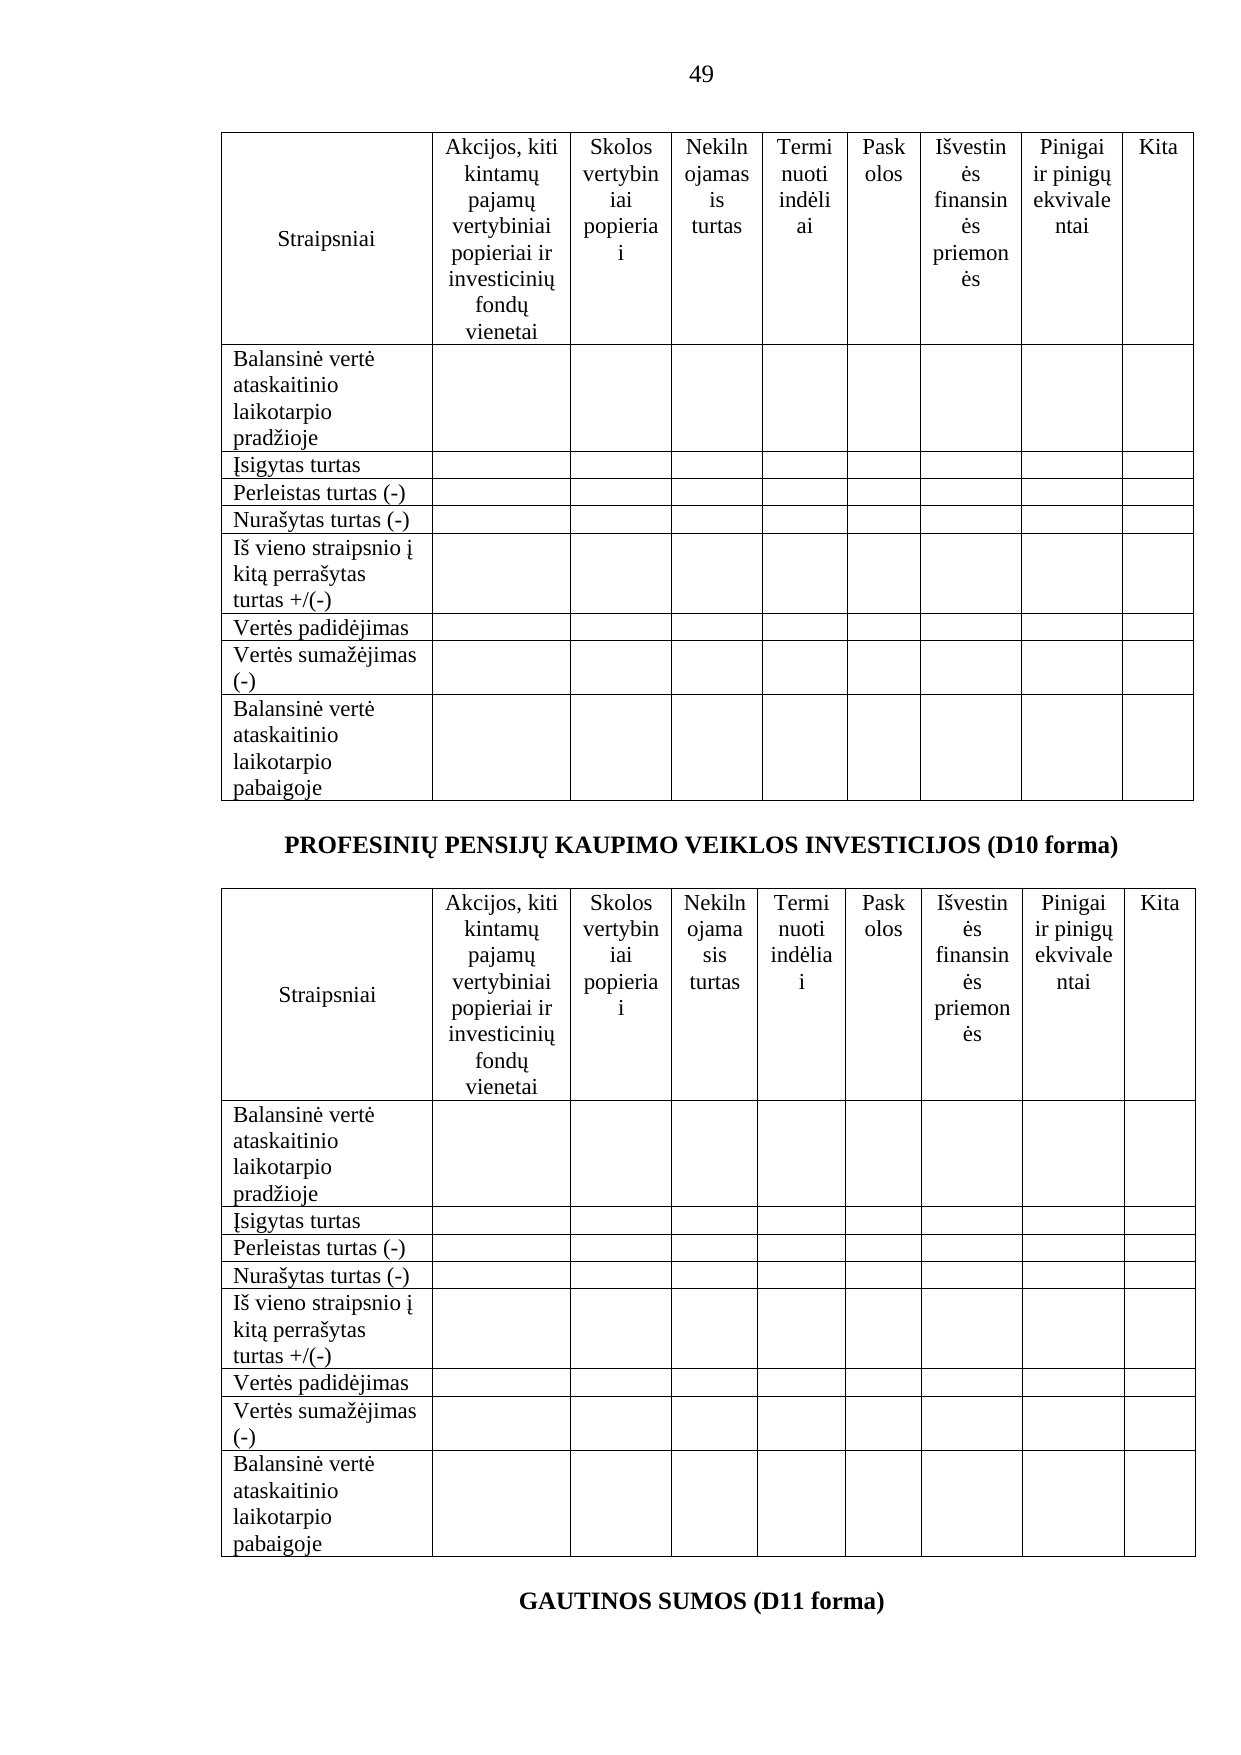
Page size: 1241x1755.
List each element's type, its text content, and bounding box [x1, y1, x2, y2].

table_cell [758, 1289, 845, 1368]
table_header Akcijos, kiti kintamų pajamų vertybiniai popieriai ir investicinių fondų vienetai [433, 133, 570, 344]
table_header Nekilnojamasis turtas [672, 889, 757, 1099]
table_header Pinigai ir pinigų ekvivalentai [1023, 889, 1124, 1099]
table_cell [571, 1369, 671, 1396]
table_cell [921, 534, 1021, 613]
table_cell Perleistas turtas (-) [222, 1235, 432, 1261]
table_cell Balansinė vertė ataskaitinio laikotarpio pabaigoje [222, 1451, 432, 1556]
table_cell [1123, 506, 1193, 533]
table_header Kita [1125, 889, 1195, 1099]
table_cell [1125, 1235, 1195, 1261]
table_cell [922, 1369, 1022, 1396]
table_cell [1022, 614, 1122, 640]
table_cell [1125, 1369, 1195, 1396]
table_cell [672, 695, 762, 800]
table_header Skolos vertybiniai popieriai [571, 133, 671, 344]
table_cell Vertės sumažėjimas (-) [222, 641, 432, 694]
table_cell [1022, 452, 1122, 478]
table_cell [571, 1397, 671, 1449]
table_cell [1125, 1207, 1195, 1233]
table_cell [571, 641, 671, 694]
table_cell [672, 479, 762, 505]
table_cell [846, 1451, 921, 1556]
table_cell [758, 1369, 845, 1396]
table_cell Iš vieno straipsnio į kitą perrašytas turtas +/(-) [222, 1289, 432, 1368]
table_cell [1023, 1369, 1124, 1396]
table_cell [433, 1101, 570, 1206]
table_cell [1023, 1451, 1124, 1556]
table_cell [1022, 506, 1122, 533]
table_header Išvestinės finansinės priemonės [921, 133, 1021, 344]
table_cell [921, 641, 1021, 694]
table_cell [922, 1451, 1022, 1556]
table_cell [433, 452, 570, 478]
table_cell [921, 452, 1021, 478]
table_cell [672, 452, 762, 478]
table_cell [1022, 534, 1122, 613]
table_cell [846, 1101, 921, 1206]
table_cell [433, 345, 570, 451]
table_cell [672, 506, 762, 533]
table_cell Įsigytas turtas [222, 1207, 432, 1233]
table_cell [846, 1235, 921, 1261]
table_cell [1022, 641, 1122, 694]
table_cell [848, 479, 920, 505]
table_cell [433, 1451, 570, 1556]
table_cell [571, 614, 671, 640]
table_cell [758, 1451, 845, 1556]
table_cell [846, 1262, 921, 1288]
table_cell [921, 614, 1021, 640]
table_cell [1123, 452, 1193, 478]
table_cell [922, 1262, 1022, 1288]
table_cell [1022, 345, 1122, 451]
table_cell Perleistas turtas (-) [222, 479, 432, 505]
table_header Nekilnojamasis turtas [672, 133, 762, 344]
table_cell [571, 534, 671, 613]
table_cell [922, 1289, 1022, 1368]
table_cell [758, 1262, 845, 1288]
table_header Akcijos, kiti kintamų pajamų vertybiniai popieriai ir investicinių fondų vienetai [433, 889, 570, 1099]
table_cell [672, 1207, 757, 1233]
table_cell [571, 479, 671, 505]
table_cell [672, 1289, 757, 1368]
table_cell [848, 534, 920, 613]
table_cell Balansinė vertė ataskaitinio laikotarpio pradžioje [222, 1101, 432, 1206]
table_cell [1123, 614, 1193, 640]
table_cell [1022, 695, 1122, 800]
table_cell [921, 695, 1021, 800]
table_cell [433, 695, 570, 800]
table_cell [672, 1235, 757, 1261]
table_cell [846, 1397, 921, 1449]
table_cell [672, 641, 762, 694]
table_cell [763, 452, 847, 478]
table_cell [571, 1451, 671, 1556]
table_header Pinigai ir pinigų ekvivalentai [1022, 133, 1122, 344]
text PROFESINIŲ PENSIJŲ KAUPIMO VEIKLOS INVESTICIJOS (D10 forma) [222, 830, 1181, 859]
table_cell Vertės sumažėjimas (-) [222, 1397, 432, 1449]
table_cell [848, 641, 920, 694]
table_cell [758, 1397, 845, 1449]
table_cell [848, 695, 920, 800]
table_cell [433, 534, 570, 613]
table_cell [848, 506, 920, 533]
table_cell [571, 1207, 671, 1233]
table_cell [1125, 1101, 1195, 1206]
table_cell [1023, 1207, 1124, 1233]
table_cell [846, 1369, 921, 1396]
table_cell [763, 534, 847, 613]
table_cell [1023, 1235, 1124, 1261]
table_cell [672, 614, 762, 640]
table_cell [921, 506, 1021, 533]
table_cell [922, 1397, 1022, 1449]
table_cell Vertės padidėjimas [222, 1369, 432, 1396]
table_cell [1123, 479, 1193, 505]
table_header Paskolos [848, 133, 920, 344]
table_cell [672, 1369, 757, 1396]
table_cell Balansinė vertė ataskaitinio laikotarpio pabaigoje [222, 695, 432, 800]
table_cell [433, 1207, 570, 1233]
table_cell [1125, 1397, 1195, 1449]
table_cell [763, 695, 847, 800]
text Gautinos sumos (D11 forma) [222, 1586, 1181, 1614]
table_cell [922, 1207, 1022, 1233]
table_cell [433, 506, 570, 533]
table_cell [921, 345, 1021, 451]
table_cell [571, 345, 671, 451]
table_cell [571, 695, 671, 800]
table_cell [846, 1207, 921, 1233]
table_cell [1125, 1289, 1195, 1368]
table_cell Nurašytas turtas (-) [222, 506, 432, 533]
table_cell [672, 345, 762, 451]
table_cell [848, 614, 920, 640]
table_header Kita [1123, 133, 1193, 344]
table_cell [433, 1262, 570, 1288]
table_header Straipsniai [222, 133, 432, 344]
table_cell [1022, 479, 1122, 505]
table_cell [672, 1451, 757, 1556]
table_cell [1125, 1262, 1195, 1288]
table_cell [571, 1101, 671, 1206]
table_cell [1123, 641, 1193, 694]
table_cell Iš vieno straipsnio į kitą perrašytas turtas +/(-) [222, 534, 432, 613]
table_cell Balansinė vertė ataskaitinio laikotarpio pradžioje [222, 345, 432, 451]
table_cell [571, 452, 671, 478]
table_cell [763, 641, 847, 694]
table_cell [433, 1289, 570, 1368]
table_cell [848, 452, 920, 478]
table_cell [571, 506, 671, 533]
table_cell Vertės padidėjimas [222, 614, 432, 640]
table_header Išvestinės finansinės priemonės [922, 889, 1022, 1099]
table_header Terminuoti indėliai [758, 889, 845, 1099]
table_cell [1023, 1101, 1124, 1206]
table_cell [1123, 534, 1193, 613]
table_cell [758, 1235, 845, 1261]
table_cell [433, 479, 570, 505]
table_cell [763, 479, 847, 505]
table_cell [571, 1235, 671, 1261]
table_cell [758, 1101, 845, 1206]
table_cell [433, 1235, 570, 1261]
table_cell [433, 641, 570, 694]
table_cell [1123, 695, 1193, 800]
table_cell Įsigytas turtas [222, 452, 432, 478]
table_cell [1023, 1289, 1124, 1368]
table_cell [571, 1262, 671, 1288]
table_cell [433, 614, 570, 640]
table_cell [1023, 1397, 1124, 1449]
table_cell [922, 1235, 1022, 1261]
table_cell [672, 1101, 757, 1206]
table_cell [758, 1207, 845, 1233]
table_cell Nurašytas turtas (-) [222, 1262, 432, 1288]
table_cell [571, 1289, 671, 1368]
table_cell [763, 345, 847, 451]
table_header Paskolos [846, 889, 921, 1099]
table_cell [921, 479, 1021, 505]
table_cell [672, 1397, 757, 1449]
table_cell [922, 1101, 1022, 1206]
table_header Skolos vertybiniai popieriai [571, 889, 671, 1099]
table_cell [433, 1369, 570, 1396]
table_cell [763, 614, 847, 640]
table_header Terminuoti indėliai [763, 133, 847, 344]
table_cell [848, 345, 920, 451]
table_cell [672, 1262, 757, 1288]
table_cell [433, 1397, 570, 1449]
table_cell [763, 506, 847, 533]
table_cell [1023, 1262, 1124, 1288]
table_cell [1123, 345, 1193, 451]
table_header Straipsniai [222, 889, 432, 1099]
table_cell [1125, 1451, 1195, 1556]
table_cell [672, 534, 762, 613]
table_cell [846, 1289, 921, 1368]
